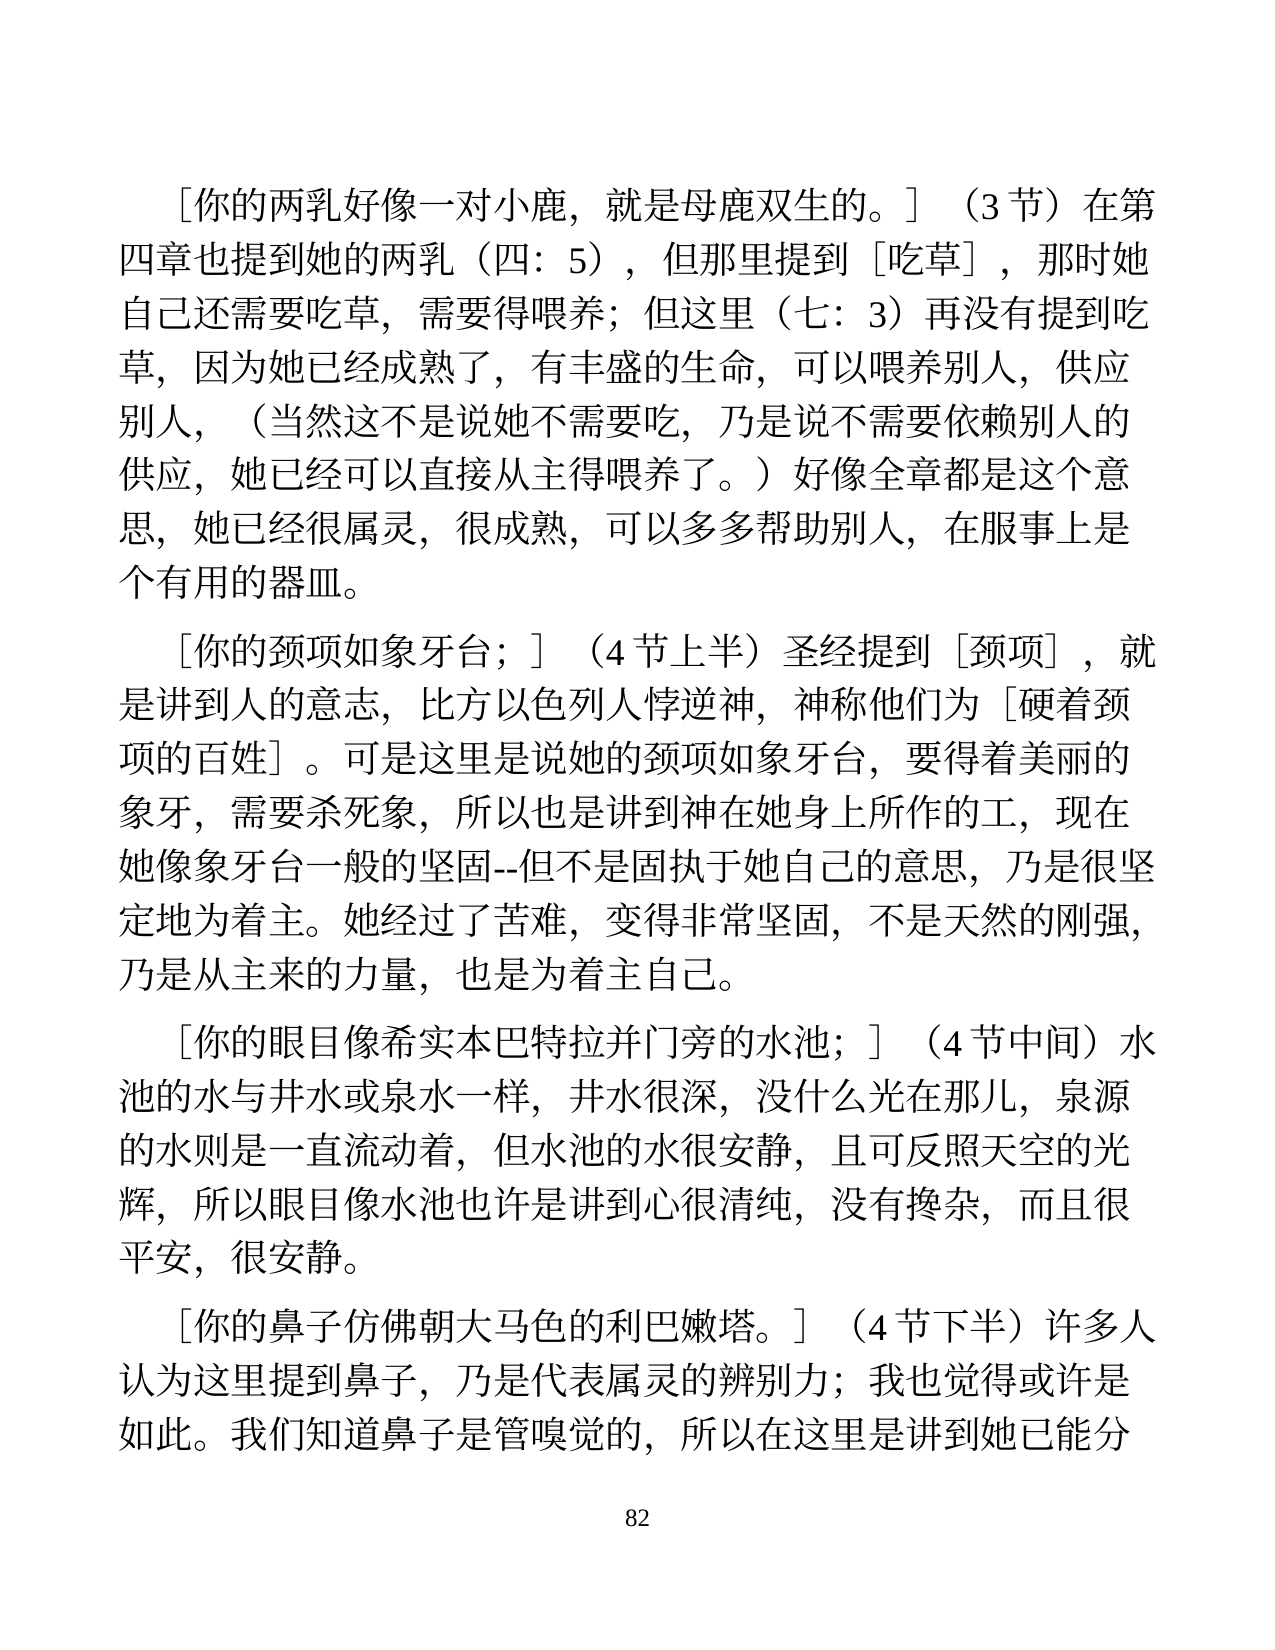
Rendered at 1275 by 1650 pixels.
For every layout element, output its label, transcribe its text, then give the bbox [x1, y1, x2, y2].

text ［你的眼目像希实本巴特拉并门旁的水池；］（4节中间）水池的水与井水或泉水一样，井水很深，没什么光在那儿，泉源的水则是一直流动着，但水池的水很安静，且可反照天空的光辉，所以眼目像水池也许是讲到心很清纯，没有搀杂，而且很平安，很安静。 [118, 1013, 1157, 1283]
text ［你的两乳好像一对小鹿，就是母鹿双生的。］（3节）在第四章也提到她的两乳（四：5），但那里提到［吃草］，那时她自己还需要吃草，需要得喂养；但这里（七：3）再没有提到吃草，因为她已经成熟了，有丰盛的生命，可以喂养别人，供应别人，（当然这不是说她不需要吃，乃是说不需要依赖别人的供应，她已经可以直接从主得喂养了。）好像全章都是这个意思，她已经很属灵，很成熟，可以多多帮助别人，在服事上是个有用的器皿。 [118, 176, 1157, 607]
text ［你的颈项如象牙台；］（4节上半）圣经提到［颈项］，就是讲到人的意志，比方以色列人悖逆神，神称他们为［硬着颈项的百姓］。可是这里是说她的颈项如象牙台，要得着美丽的象牙，需要杀死象，所以也是讲到神在她身上所作的工，现在她像象牙台一般的坚固--但不是固执于她自己的意思，乃是很坚定地为着主。她经过了苦难，变得非常坚固，不是天然的刚强，乃是从主来的力量，也是为着主自己。 [118, 622, 1157, 999]
text ［你的鼻子仿佛朝大马色的利巴嫩塔。］（4节下半）许多人认为这里提到鼻子，乃是代表属灵的辨别力；我也觉得或许是如此。我们知道鼻子是管嗅觉的，所以在这里是讲到她已能分 [118, 1297, 1157, 1459]
